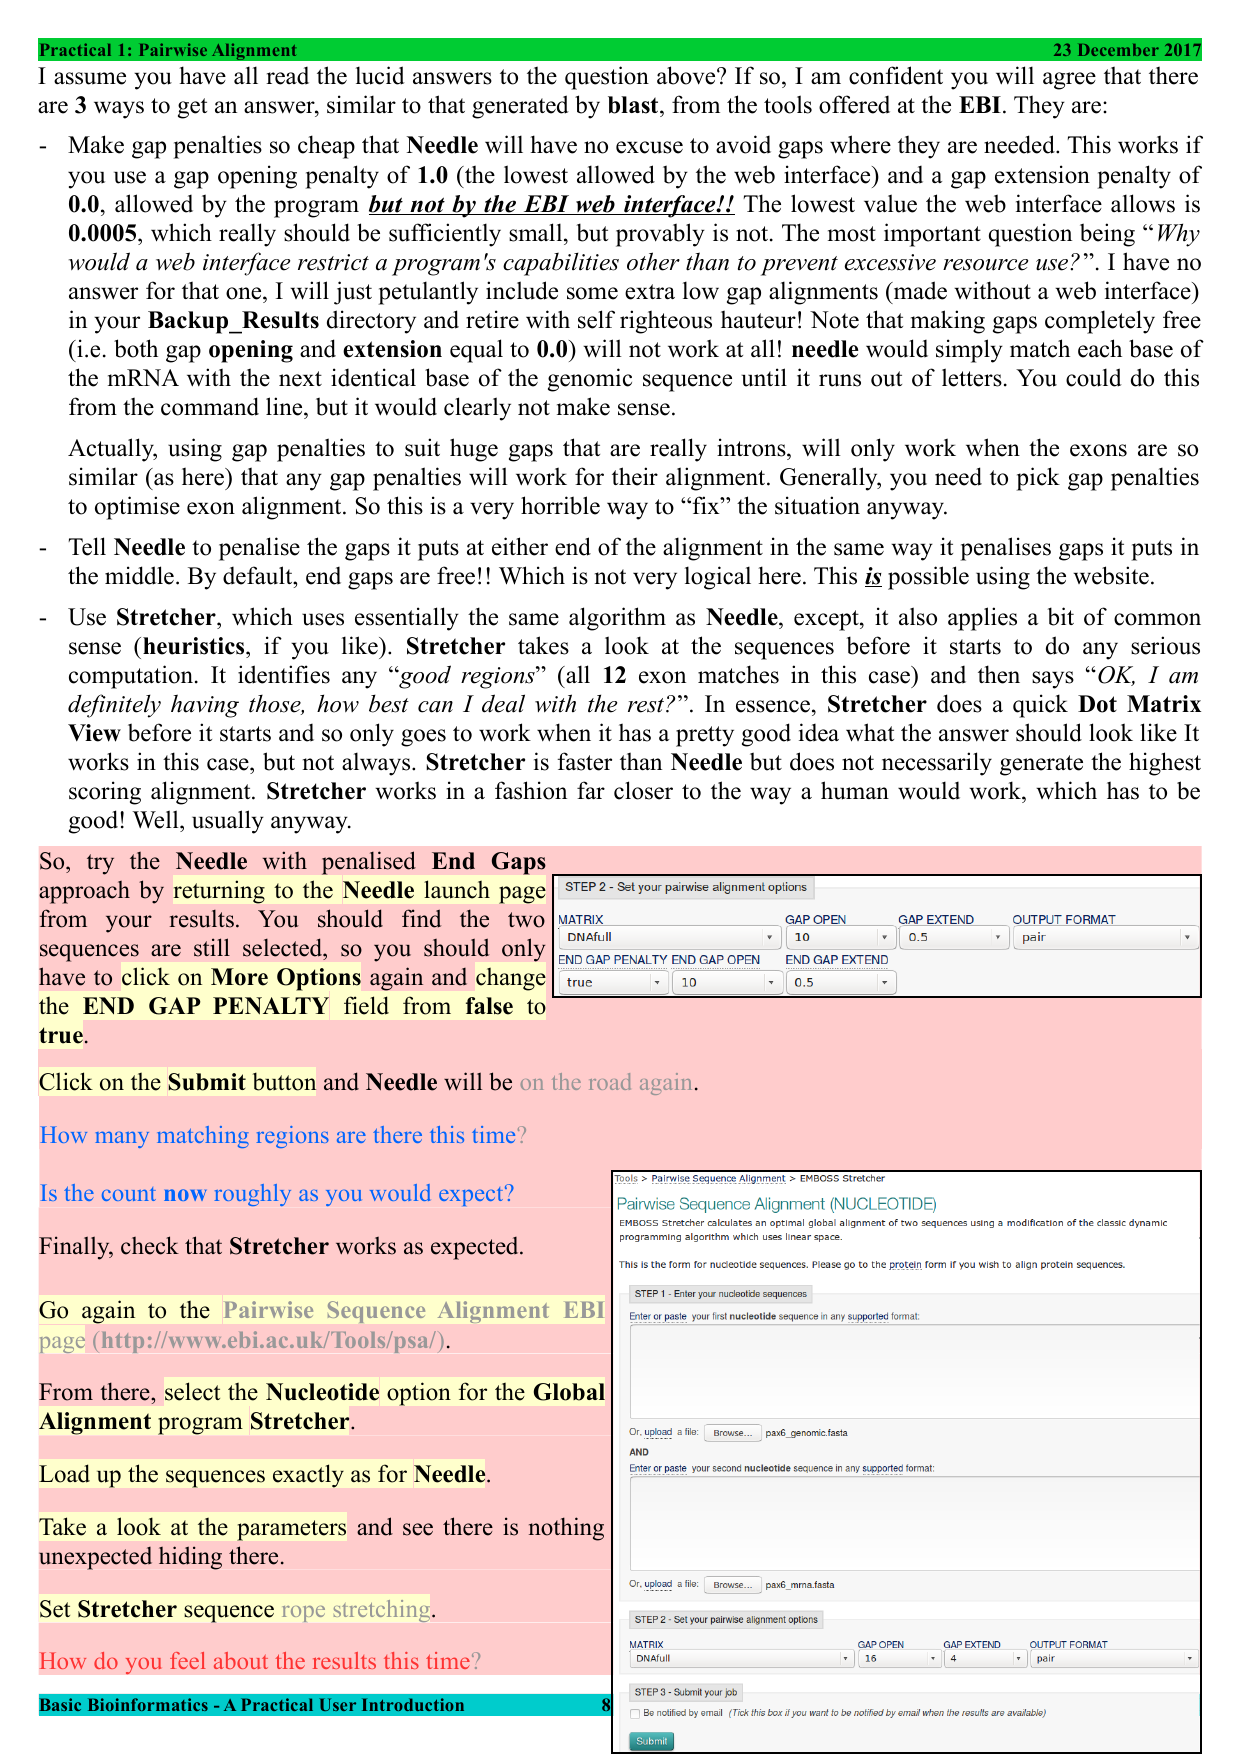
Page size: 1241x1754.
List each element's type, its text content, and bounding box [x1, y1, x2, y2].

text - Tell Needle to penalise the gaps it puts at either end of the alignment in the same way it penalises gaps it puts in the middle. By default, end gaps are free!! Which is not very logical here. This is possible using the website. [38, 532, 1202, 590]
text - Make gap penalties so cheap that Needle will have no excuse to avoid gaps where they are needed. This works if you use a gap opening penalty of 1.0 (the lowest allowed by the web interface) and a gap extension penalty of 0.0, allowed by the program but not by the EBI web interface!! The lowest value the web interface allows is 0.0005, which really should be sufficiently small, but provably is not. The most important question being “Why would a web interface restrict a program's capabilities other than to prevent excessive resource use?”. I have no answer for that one, I will just petulantly include some extra low gap alignments (made without a web interface) in your Backup_Results directory and retire with self righteous hauteur! Note that making gaps completely free (i.e. both gap opening and extension equal to 0.0) will not work at all! needle would simply match each base of the mRNA with the next identical base of the genomic sequence until it runs out of letters. You could do this from the command line, but it would clearly not make sense. [38, 130, 1202, 421]
text Set Stretcher sequence rope stretching. [38, 1593, 611, 1622]
text How do you feel about the results this time? [38, 1646, 611, 1675]
text Actually, using gap penalties to suit huge gaps that are really introns, will only work when the exons are so similar (as here) that any gap penalties will work for their alignment. Generally, you need to pick gap penalties to optimise exon alignment. So this is a very horrible way to “fix” the situation anyway. [38, 433, 1202, 520]
picture [613, 1172, 1200, 1752]
text I assume you have all read the lucid answers to the question above? If so, I am confident you will agree that there are 3 ways to get an answer, similar to that generated by blast, from the tools offered at the EBI. They are: [38, 61, 1202, 119]
text Load up the sequences exactly as for Needle. [38, 1459, 611, 1488]
text Is the count now roughly as you would expect? [39, 1178, 611, 1207]
text - Use Stretcher, which uses essentially the same algorithm as Needle, except, it also applies a bit of common sense (heuristics, if you like). Stretcher takes a look at the sequences before it starts to do any serious computation. It identifies any “good regions” (all 12 exon matches in this case) and then says “OK, I am definitely having those, how best can I deal with the rest?”. In essence, Stretcher does a quick Dot Matrix View before it starts and so only goes to work when it has a pretty good idea what the answer should look like It works in this case, but not always. Stretcher is faster than Needle but does not necessarily generate the highest scoring alignment. Stretcher works in a fashion far closer to the way a human would work, which has to be good! Well, usually anyway. [38, 602, 1202, 834]
text Finally, check that Stretcher works as expected. [38, 1231, 611, 1260]
text From there, select the Nucleotide option for the Global Alignment program Stretcher. [38, 1377, 611, 1435]
text Take a look at the parameters and see there is nothing unexpected hiding there. [38, 1512, 611, 1570]
text Click on the Submit button and Needle will be on the road again. [38, 1067, 1202, 1096]
text How many matching regions are there this time? [39, 1120, 1202, 1149]
text Go again to the Pairwise Sequence Alignment EBI page (http://www.ebi.ac.uk/Tools/psa/). [38, 1295, 611, 1353]
text So, try the Needle with penalised End Gaps approach by returning to the Needle launch page from your results. You should find the two sequences are still selected, so you should only have to click on More Options again and change the END GAP PENALTY field from false to true. [38, 846, 1202, 1049]
picture [554, 876, 1200, 996]
